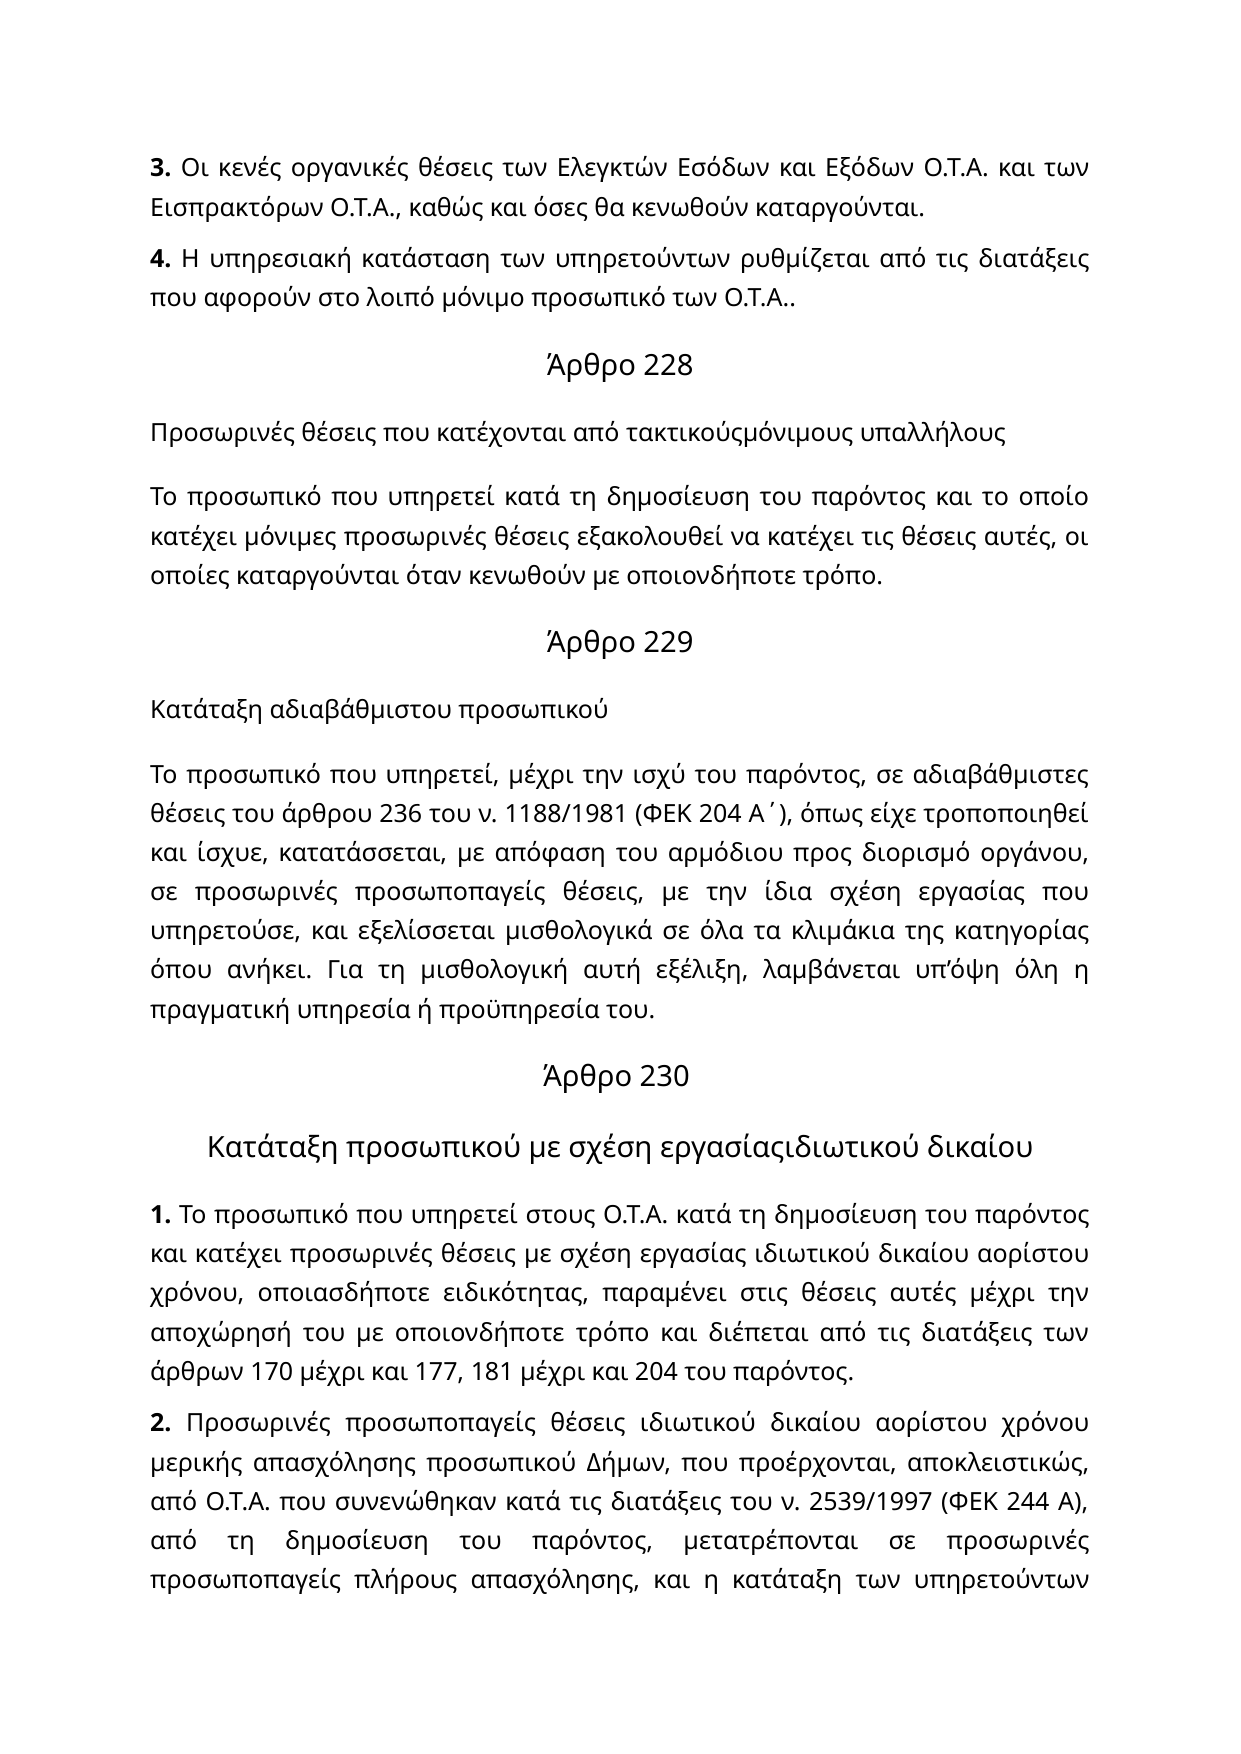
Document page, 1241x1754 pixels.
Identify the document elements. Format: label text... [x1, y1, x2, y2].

text Το προσωπικό που υπηρετεί κατά τη δημοσίευση του παρόντος και το οποίο κατέχει μόνιμες προσωρινές θέσεις εξακολουθεί να κατέχει τις θέσεις αυτές, οι οποίες καταργούνται όταν κενωθούν με οποιονδήποτε τρόπο. [150, 479, 1090, 591]
subtitle Κατάταξη προσωπικού με σχέση εργασίαςιδιωτικού δικαίου [150, 1126, 1090, 1166]
text Κατάταξη αδιαβάθμιστου προσωπικού [150, 692, 1090, 726]
text 2. Προσωρινές προσωποπαγείς θέσεις ιδιωτικού δικαίου αορίστου χρόνου μερικής απασχόλησης προσωπικού Δήμων, που προέρχονται, αποκλειστικώς, από Ο.Τ.Α. που συνενώθηκαν κατά τις διατάξεις του ν. 2539/1997 (ΦΕΚ 244 Α), από τη δημοσίευση του παρόντος, μετατρέπονται σε προσωρινές προσωποπαγείς πλήρους απασχόλησης, και η κατάταξη των υπηρετούντων [150, 1405, 1090, 1596]
text 3. Οι κενές οργανικές θέσεις των Ελεγκτών Εσόδων και Εξόδων Ο.Τ.Α. και των Εισπρακτόρων Ο.Τ.Α., καθώς και όσες θα κενωθούν καταργούνται. [150, 150, 1090, 223]
text 1. Το προσωπικό που υπηρετεί στους Ο.Τ.Α. κατά τη δημοσίευση του παρόντος και κατέχει προσωρινές θέσεις με σχέση εργασίας ιδιωτικού δικαίου αορίστου χρόνου, οποιασδήποτε ειδικότητας, παραμένει στις θέσεις αυτές μέχρι την αποχώρησή του με οποιονδήποτε τρόπο και διέπεται από τις διατάξεις των άρθρων 170 μέχρι και 177, 181 μέχρι και 204 του παρόντος. [150, 1197, 1090, 1387]
text Προσωρινές θέσεις που κατέχονται από τακτικούςμόνιμους υπαλλήλους [150, 415, 1090, 449]
text Το προσωπικό που υπηρετεί, μέχρι την ισχύ του παρόντος, σε αδιαβάθμιστες θέσεις του άρθρου 236 του ν. 1188/1981 (ΦΕΚ 204 Α΄), όπως είχε τροποποιηθεί και ίσχυε, κατατάσσεται, με απόφαση του αρμόδιου προς διορισμό οργάνου, σε προσωρινές προσωποπαγείς θέσεις, με την ίδια σχέση εργασίας που υπηρετούσε, και εξελίσσεται μισθολογικά σε όλα τα κλιμάκια της κατηγορίας όπου ανήκει. Για τη μισθολογική αυτή εξέλιξη, λαμβάνεται υπ’όψη όλη η πραγματική υπηρεσία ή προϋπηρεσία του. [150, 756, 1090, 1025]
text 4. Η υπηρεσιακή κατάσταση των υπηρετούντων ρυθμίζεται από τις διατάξεις που αφορούν στο λοιπό μόνιμο προσωπικό των Ο.Τ.Α.. [150, 241, 1090, 314]
subtitle Άρθρο 228 [150, 344, 1090, 384]
subtitle Άρθρο 230 [150, 1055, 1090, 1095]
subtitle Άρθρο 229 [150, 621, 1090, 661]
